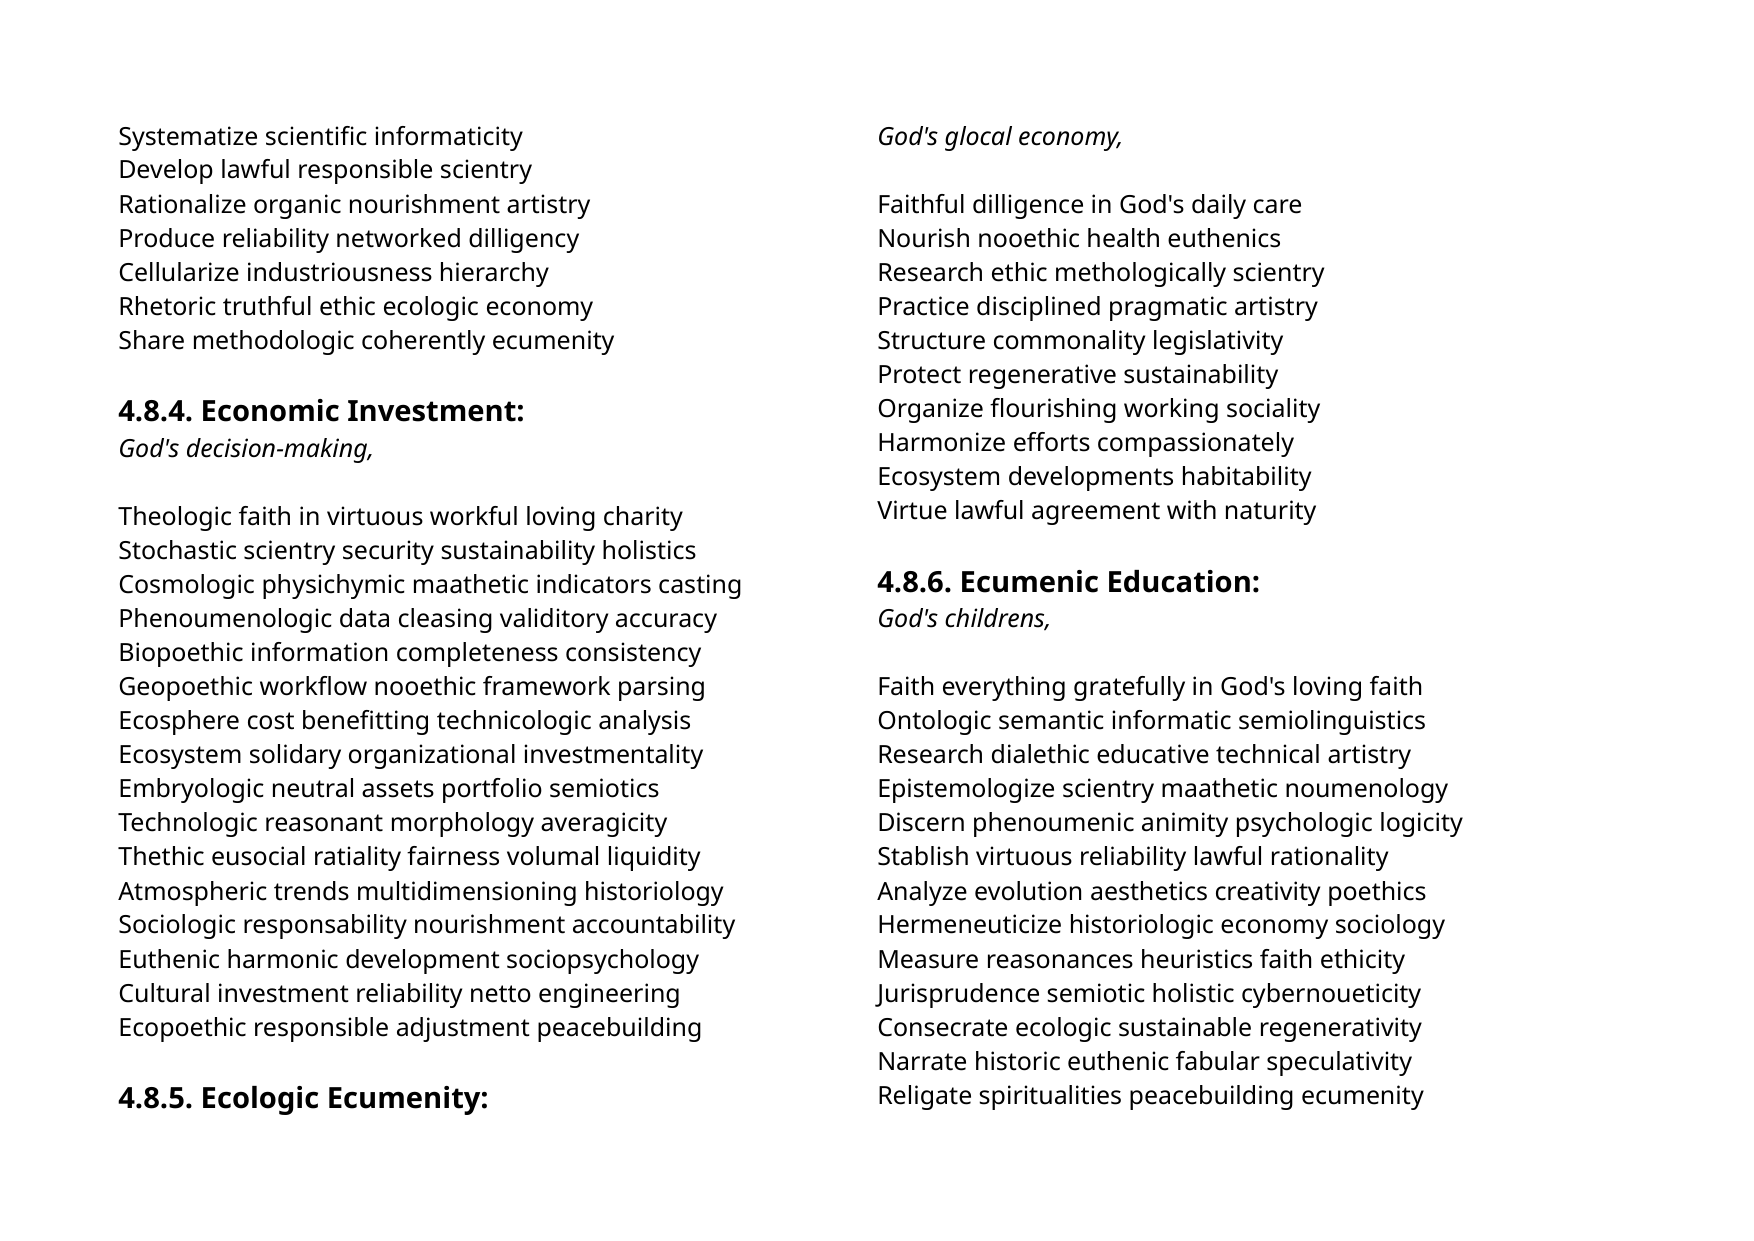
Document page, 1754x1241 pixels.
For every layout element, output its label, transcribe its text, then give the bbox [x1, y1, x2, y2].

text Stochastic scientry security sustainability holistics [118, 532, 877, 567]
text Jurisprudence semiotic holistic cybernoueticity [877, 975, 1636, 1009]
text Ecosystem solidary organizational investmentality [118, 737, 877, 771]
text Structure commonality legislativity [877, 322, 1636, 357]
text Euthenic harmonic development sociopsychology [118, 941, 877, 975]
text Research dialethic educative technical artistry [877, 737, 1636, 771]
text Organize flourishing working sociality [877, 391, 1636, 425]
text Religate spiritualities peacebuilding ecumenity [877, 1077, 1636, 1112]
text Produce reliability networked dilligency [118, 220, 877, 254]
text God's glocal economy, [877, 118, 1636, 152]
text Share methodologic coherently ecumenity [118, 322, 877, 357]
text Cultural investment reliability netto engineering [118, 975, 877, 1009]
text Ecosphere cost benefitting technicologic analysis [118, 703, 877, 737]
text Practice disciplined pragmatic artistry [877, 288, 1636, 322]
text Faith everything gratefully in God's loving faith [877, 669, 1636, 703]
text Analyze evolution aesthetics creativity poethics [877, 873, 1636, 907]
text Rationalize organic nourishment artistry [118, 186, 877, 220]
text Faithful dilligence in God's daily care [877, 186, 1636, 220]
text Embryologic neutral assets portfolio semiotics [118, 771, 877, 805]
text Thethic eusocial ratiality fairness volumal liquidity [118, 839, 877, 873]
text Measure reasonances heuristics faith ethicity [877, 941, 1636, 975]
text Protect regenerative sustainability [877, 357, 1636, 391]
text Ecosystem developments habitability [877, 459, 1636, 493]
text Rhetoric truthful ethic ecologic economy [118, 288, 877, 322]
text Virtue lawful agreement with naturity [877, 493, 1636, 527]
text Systematize scientific informaticity [118, 118, 877, 152]
text Phenoumenologic data cleasing validitory accuracy [118, 601, 877, 635]
text Ontologic semantic informatic semiolinguistics [877, 703, 1636, 737]
text Consecrate ecologic sustainable regenerativity [877, 1009, 1636, 1043]
text Harmonize efforts compassionately [877, 425, 1636, 459]
text Stablish virtuous reliability lawful rationality [877, 839, 1636, 873]
text Sociologic responsability nourishment accountability [118, 907, 877, 941]
text Nourish nooethic health euthenics [877, 220, 1636, 254]
text 4.8.6. Ecumenic Education: [877, 561, 1636, 601]
text Cellularize industriousness hierarchy [118, 254, 877, 288]
text Narrate historic euthenic fabular speculativity [877, 1043, 1636, 1077]
text Research ethic methologically scientry [877, 254, 1636, 288]
text Cosmologic physichymic maathetic indicators casting [118, 567, 877, 601]
text Ecopoethic responsible adjustment peacebuilding [118, 1009, 877, 1043]
text Epistemologize scientry maathetic noumenology [877, 771, 1636, 805]
text Biopoethic information completeness consistency [118, 635, 877, 669]
text Hermeneuticize historiologic economy sociology [877, 907, 1636, 941]
text God's childrens, [877, 601, 1636, 635]
text Technologic reasonant morphology averagicity [118, 805, 877, 839]
text Develop lawful responsible scientry [118, 152, 877, 186]
text God's decision-making, [118, 430, 877, 464]
text Atmospheric trends multidimensioning historiology [118, 873, 877, 907]
text 4.8.4. Economic Investment: [118, 391, 877, 430]
text Discern phenoumenic animity psychologic logicity [877, 805, 1636, 839]
text Theologic faith in virtuous workful loving charity [118, 498, 877, 532]
text 4.8.5. Ecologic Ecumenity: [118, 1077, 877, 1117]
text Geopoethic workflow nooethic framework parsing [118, 669, 877, 703]
